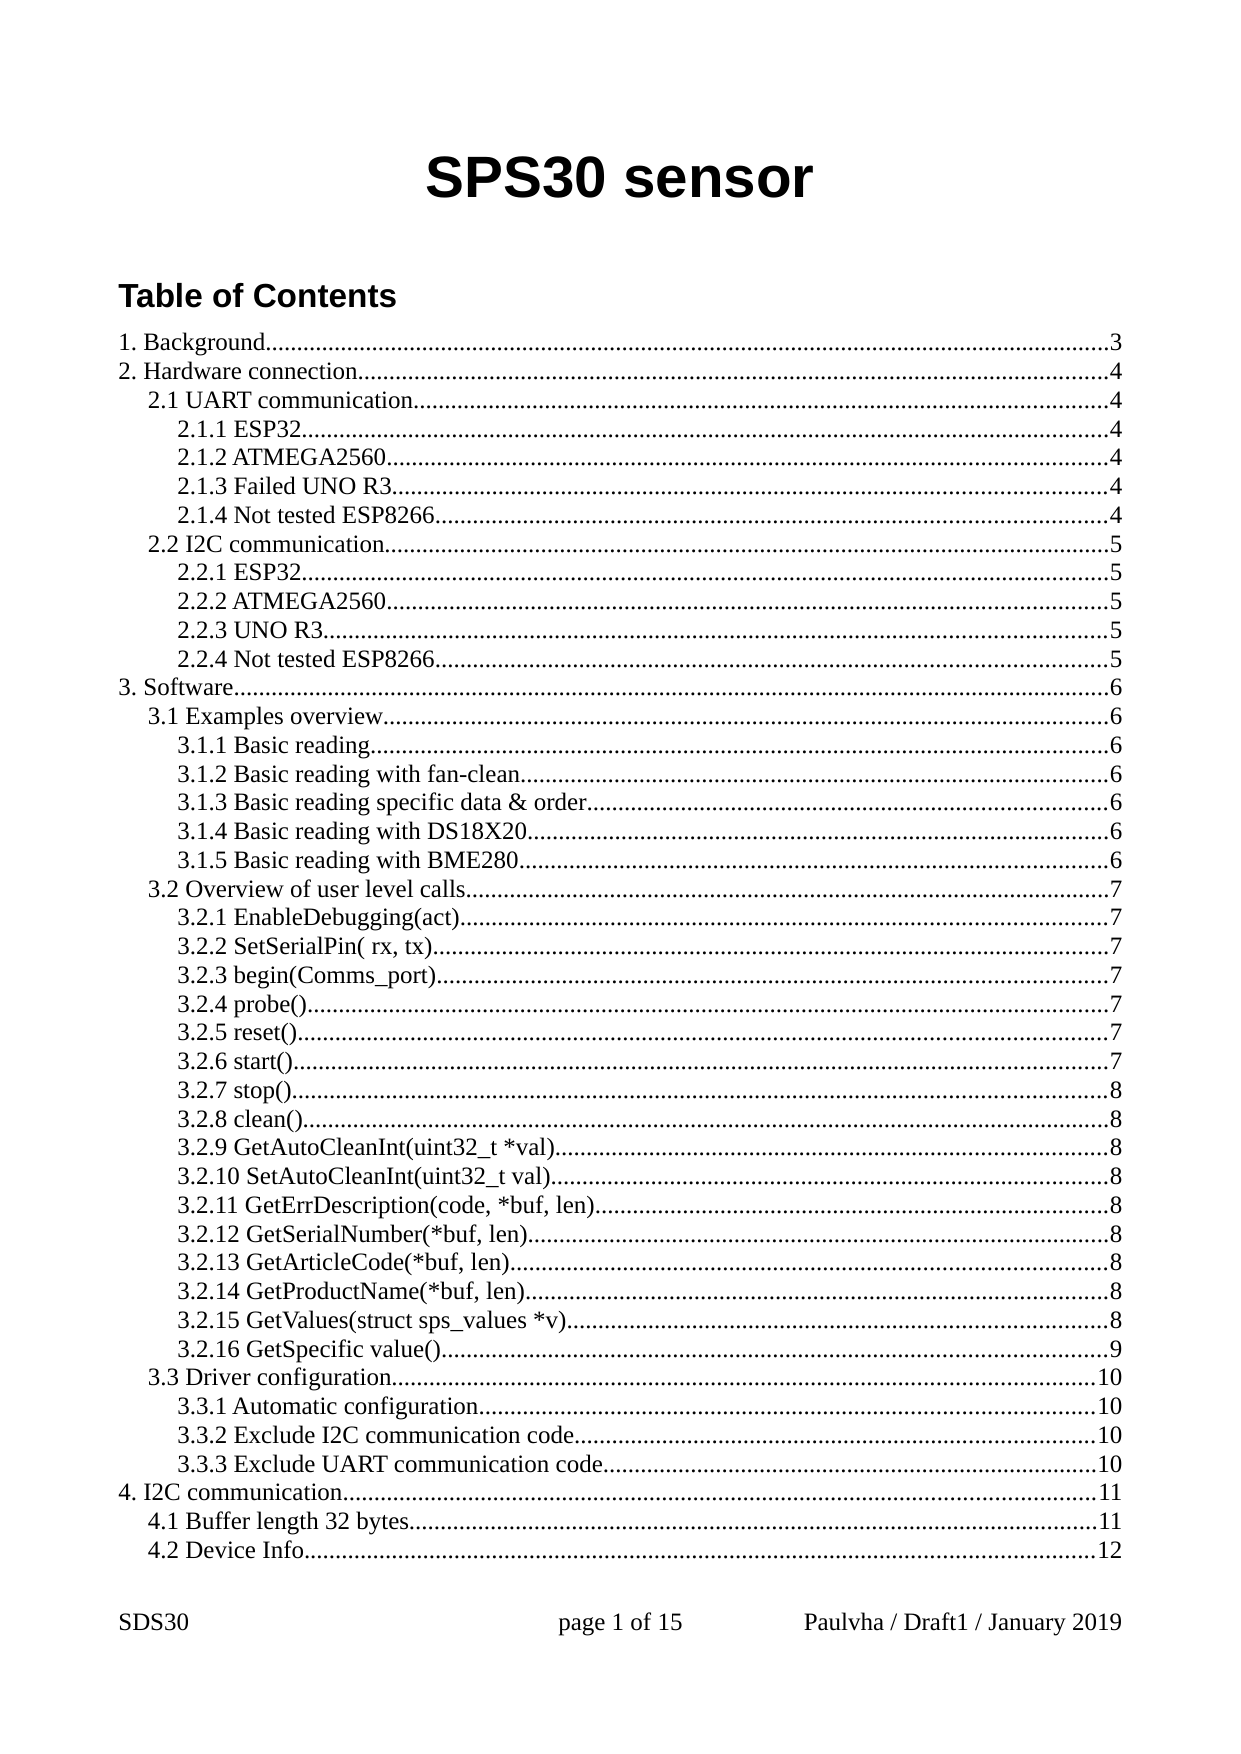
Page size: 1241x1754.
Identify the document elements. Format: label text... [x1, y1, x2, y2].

text 4.1 Buffer length 32 bytes 11 [148, 1506, 1122, 1535]
text 3.2.16 GetSpecific value() 9 [177, 1334, 1122, 1362]
subtitle Table of Contents [118, 276, 1122, 315]
text 4. I2C communication 11 [118, 1477, 1122, 1506]
text 3.2.14 GetProductName(*buf, len) 8 [177, 1276, 1122, 1305]
text 2. Hardware connection 4 [118, 356, 1122, 385]
text 3.1 Examples overview 6 [148, 701, 1122, 730]
text 3.1.2 Basic reading with fan-clean 6 [177, 759, 1122, 787]
text 1. Background 3 [118, 327, 1122, 356]
text 3.2.5 reset() 7 [177, 1017, 1122, 1046]
text 3.2.6 start() 7 [177, 1046, 1122, 1075]
text 3.1.4 Basic reading with DS18X20 6 [177, 816, 1122, 845]
text 2.2.4 Not tested ESP8266 5 [177, 644, 1122, 672]
text 2.2 I2C communication 5 [148, 529, 1122, 557]
text 3.2.10 SetAutoCleanInt(uint32_t val) 8 [177, 1161, 1122, 1190]
text 2.2.1 ESP32 5 [177, 557, 1122, 586]
text 3.1.3 Basic reading specific data & order 6 [177, 787, 1122, 816]
text 2.1.1 ESP32 4 [177, 414, 1122, 442]
text 3.3.3 Exclude UART communication code 10 [177, 1449, 1122, 1477]
text 3.1.1 Basic reading 6 [177, 730, 1122, 759]
title SPS30 sensor [118, 143, 1122, 210]
text 2.1 UART communication 4 [148, 385, 1122, 414]
text 4.2 Device Info. 12 [148, 1535, 1122, 1564]
text 3.3.1 Automatic configuration 10 [177, 1391, 1122, 1420]
text 2.1.2 ATMEGA2560 4 [177, 442, 1122, 471]
text 3.2.7 stop() 8 [177, 1075, 1122, 1104]
text 3.2.1 EnableDebugging(act) 7 [177, 902, 1122, 931]
text 3.2.15 GetValues(struct sps_values *v) 8 [177, 1305, 1122, 1334]
text 3.2.2 SetSerialPin( rx, tx) 7 [177, 931, 1122, 960]
text 2.2.2 ATMEGA2560 5 [177, 586, 1122, 615]
text 2.1.3 Failed UNO R3 4 [177, 471, 1122, 500]
text 3.2.3 begin(Comms_port) 7 [177, 960, 1122, 989]
text 3.1.5 Basic reading with BME280 6 [177, 845, 1122, 874]
text 3.2.9 GetAutoCleanInt(uint32_t *val) 8 [177, 1132, 1122, 1161]
text 3.2 Overview of user level calls. 7 [148, 874, 1122, 902]
text 3.2.11 GetErrDescription(code, *buf, len) 8 [177, 1190, 1122, 1219]
text 3.3.2 Exclude I2C communication code 10 [177, 1420, 1122, 1449]
text 3.2.13 GetArticleCode(*buf, len) 8 [177, 1247, 1122, 1276]
text 2.1.4 Not tested ESP8266 4 [177, 500, 1122, 529]
text 3.2.12 GetSerialNumber(*buf, len) 8 [177, 1219, 1122, 1247]
text 2.2.3 UNO R3 5 [177, 615, 1122, 644]
text 3.3 Driver configuration 10 [148, 1362, 1122, 1391]
text 3. Software 6 [118, 672, 1122, 701]
text 3.2.8 clean() 8 [177, 1104, 1122, 1132]
text 3.2.4 probe() 7 [177, 989, 1122, 1017]
